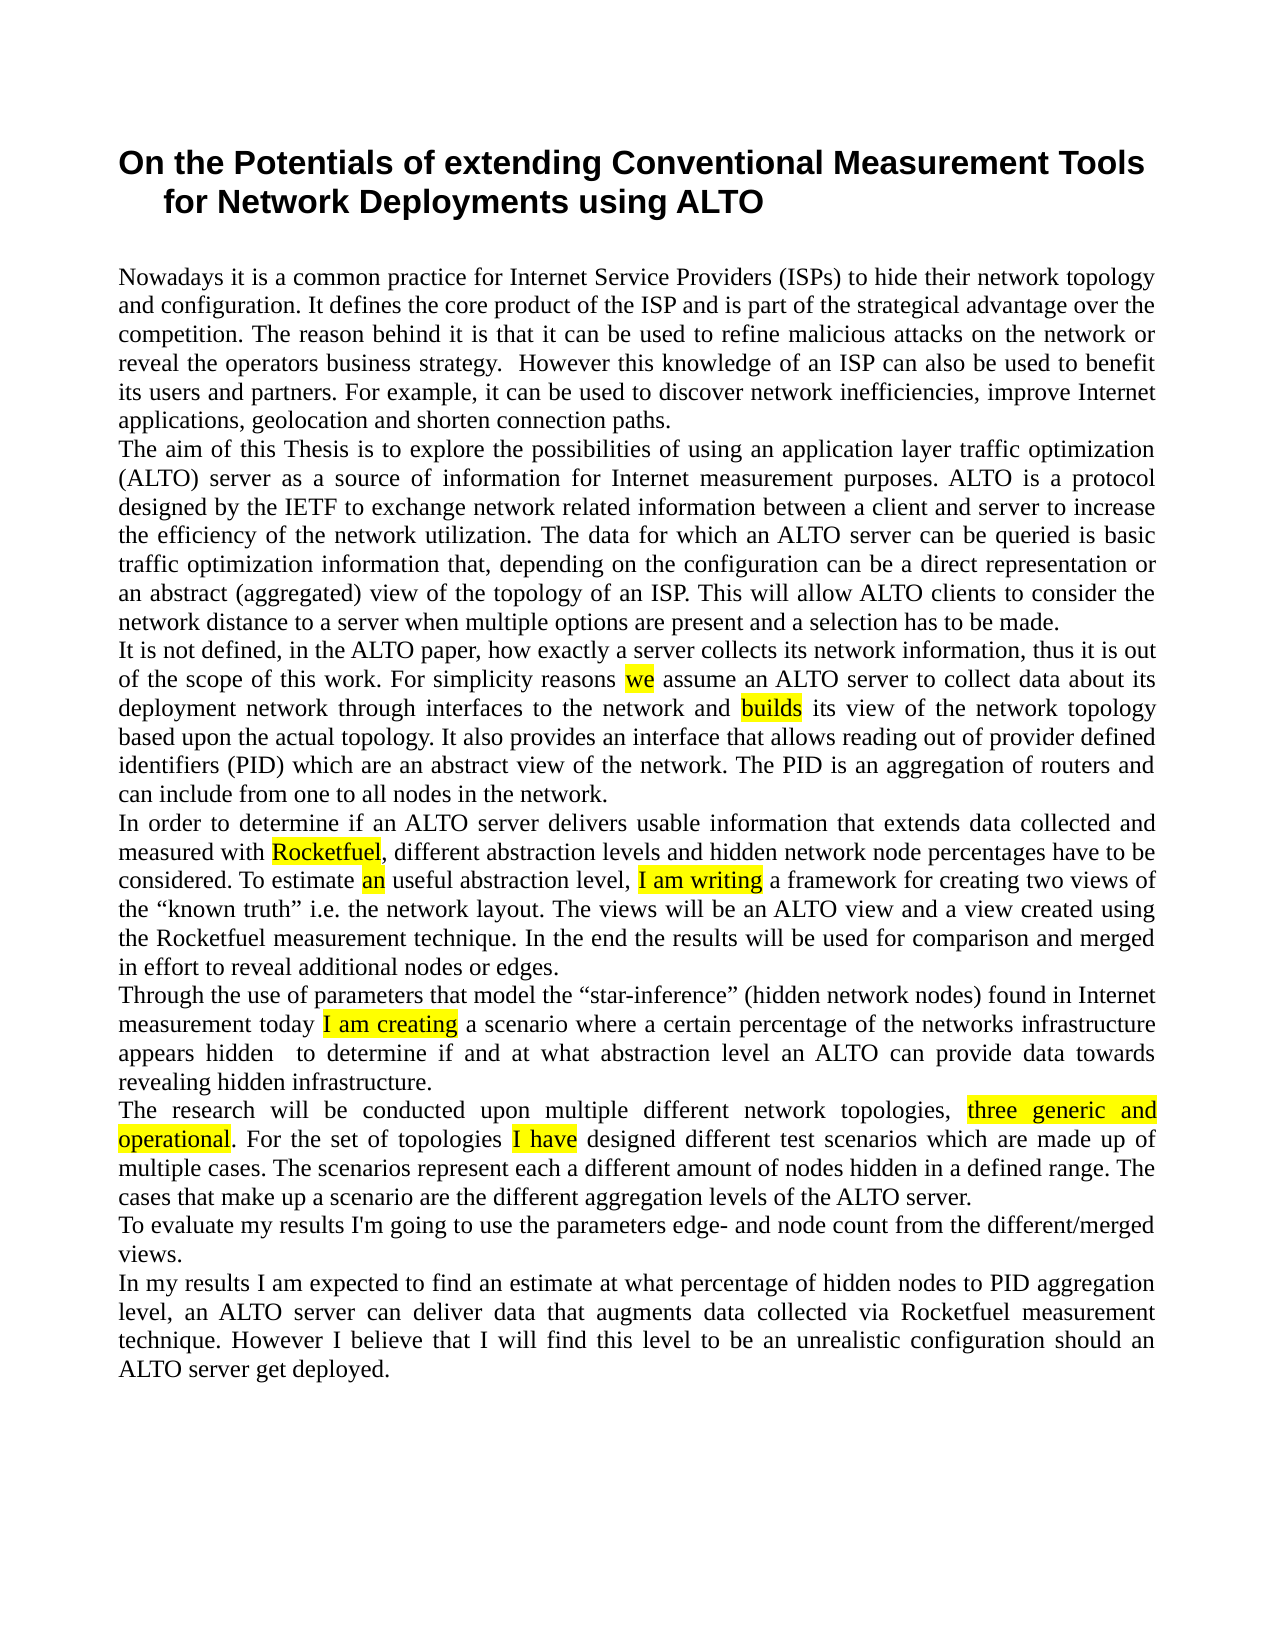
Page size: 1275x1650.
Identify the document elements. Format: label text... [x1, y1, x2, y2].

text To evaluate my results I'm going to use the parameters edge- and node count from the different/merged views. [118, 1210, 1157, 1268]
text In my results I am expected to find an estimate at what percentage of hidden nodes to PID aggregation level, an ALTO server can deliver data that augments data collected via Rocketfuel measurement technique. However I believe that I will find this level to be an unrealistic configuration should an ALTO server get deployed. [118, 1268, 1157, 1383]
text The research will be conducted upon multiple different network topologies, three generic and operational. For the set of topologies I have designed different test scenarios which are made up of multiple cases. The scenarios represent each a different amount of nodes hidden in a defined range. The cases that make up a scenario are the different aggregation levels of the ALTO server. [118, 1095, 1157, 1210]
text In order to determine if an ALTO server delivers usable information that extends data collected and measured with Rocketfuel, different abstraction levels and hidden network node percentages have to be considered. To estimate an useful abstraction level, I am writing a framework for creating two views of the “known truth” i.e. the network layout. The views will be an ALTO view and a view created using the Rocketfuel measurement technique. In the end the results will be used for comparison and merged in effort to reveal additional nodes or edges. [118, 808, 1157, 980]
text It is not defined, in the ALTO paper, how exactly a server collects its network information, thus it is out of the scope of this work. For simplicity reasons we assume an ALTO server to collect data about its deployment network through interfaces to the network and builds its view of the network topology based upon the actual topology. It also provides an interface that allows reading out of provider defined identifiers (PID) which are an abstract view of the network. The PID is an aggregation of routers and can include from one to all nodes in the network. [118, 635, 1157, 808]
subtitle On the Potentials of extending Conventional Measurement Tools for Network Deployments using ALTO [118, 143, 1157, 220]
text The aim of this Thesis is to explore the possibilities of using an application layer traffic optimization (ALTO) server as a source of information for Internet measurement purposes. ALTO is a protocol designed by the IETF to exchange network related information between a client and server to increase the efficiency of the network utilization. The data for which an ALTO server can be queried is basic traffic optimization information that, depending on the configuration can be a direct representation or an abstract (aggregated) view of the topology of an ISP. This will allow ALTO clients to consider the network distance to a server when multiple options are present and a selection has to be made. [118, 434, 1157, 635]
text Nowadays it is a common practice for Internet Service Providers (ISPs) to hide their network topology and configuration. It defines the core product of the ISP and is part of the strategical advantage over the competition. The reason behind it is that it can be used to refine malicious attacks on the network or reveal the operators business strategy. However this knowledge of an ISP can also be used to benefit its users and partners. For example, it can be used to discover network inefficiencies, improve Internet applications, geolocation and shorten connection paths. [118, 262, 1157, 434]
text Through the use of parameters that model the “star-inference” (hidden network nodes) found in Internet measurement today I am creating a scenario where a certain percentage of the networks infrastructure appears hidden to determine if and at what abstraction level an ALTO can provide data towards revealing hidden infrastructure. [118, 980, 1157, 1095]
